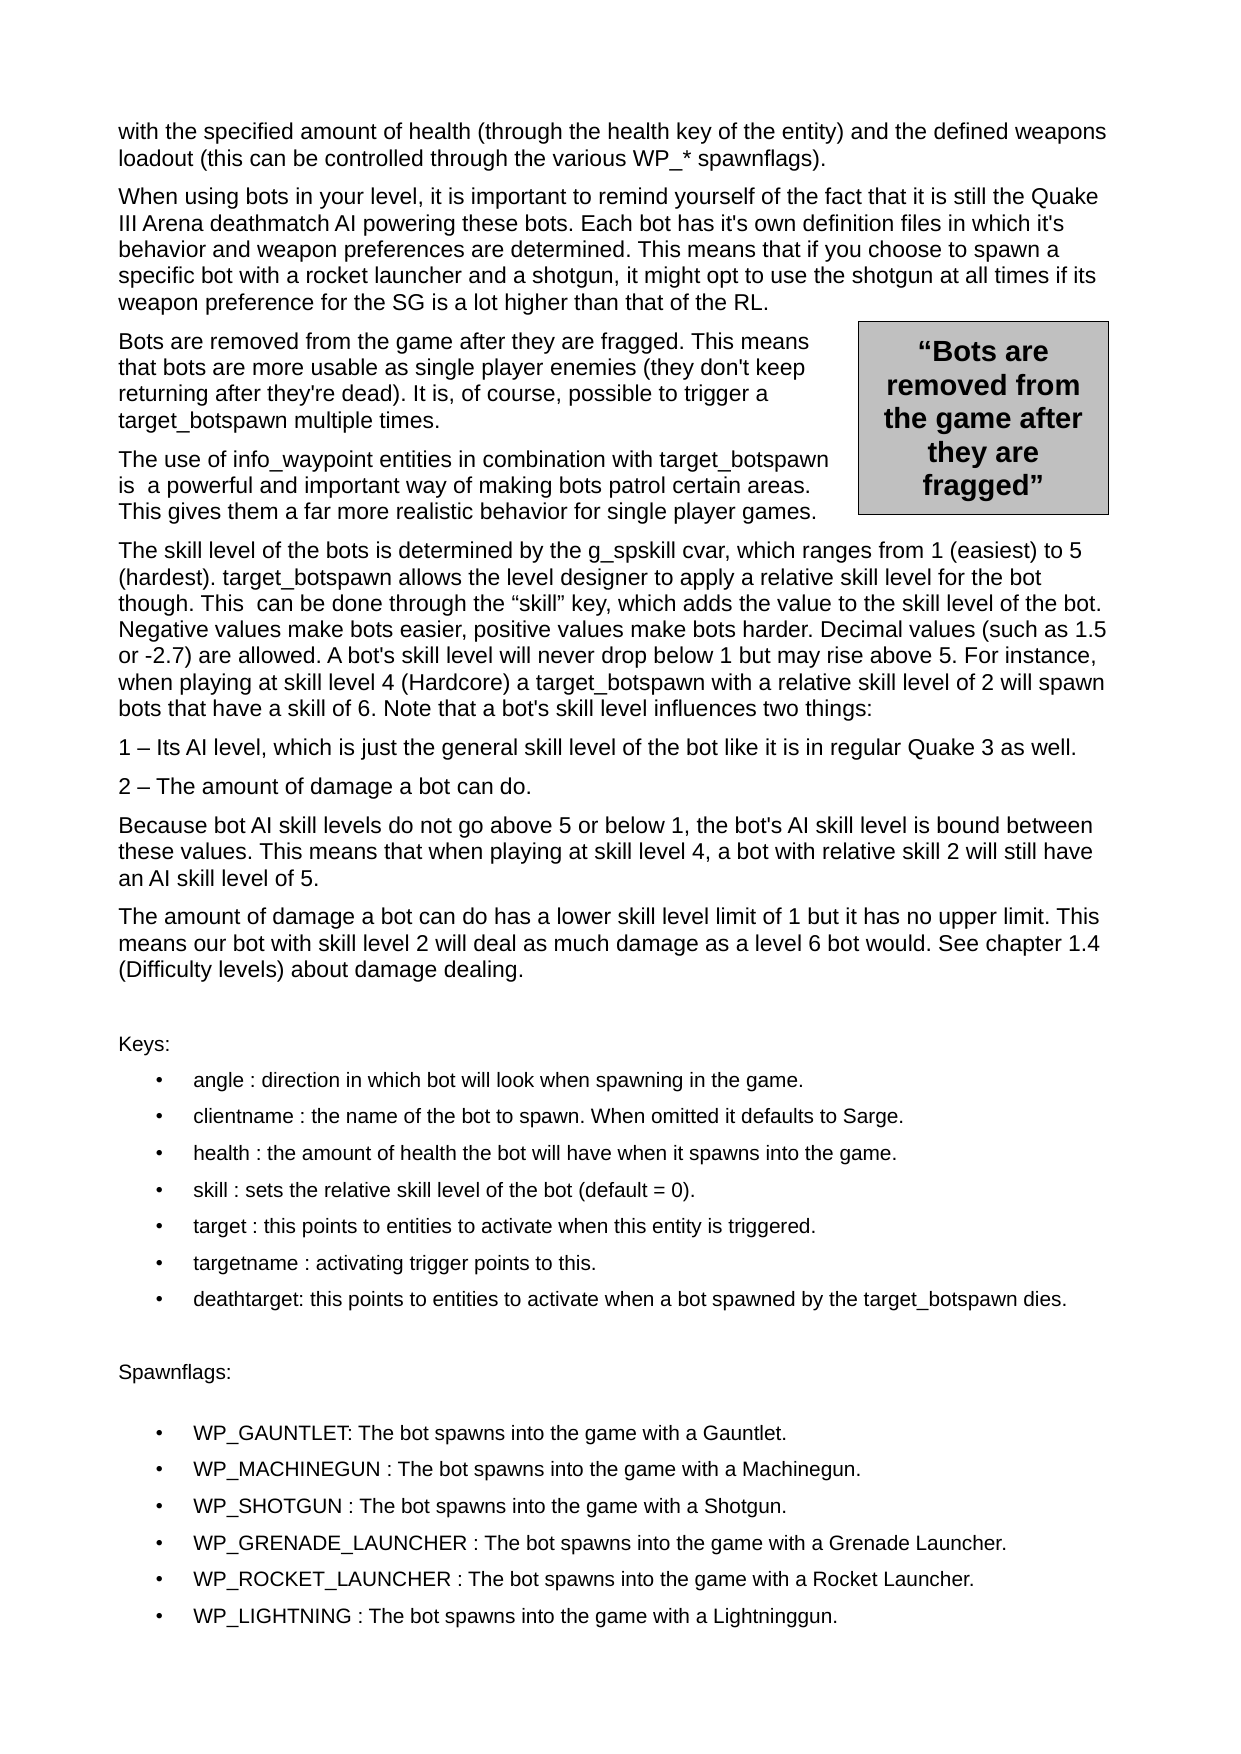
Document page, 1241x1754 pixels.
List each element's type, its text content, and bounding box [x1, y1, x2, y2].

list health : the amount of health the bot will have when it spawns into the game. [156, 1141, 1122, 1165]
text The skill level of the bots is determined by the g_spskill cvar, which ranges from 1 (easiest) to 5 (hardest). target_botspawn allows the level designer to apply a relative skill level for the bot though. This can be done through the “skill” key, which adds the value to the skill level of the bot. Negative values make bots easier, positive values make bots harder. Decimal values (such as 1.5 or -2.7) are allowed. A bot's skill level will never drop below 1 but may rise above 5. For instance, when playing at skill level 4 (Hardcore) a target_botspawn with a relative skill level of 2 will spawn bots that have a skill of 6. Note that a bot's skill level influences two things: [118, 537, 1122, 722]
list target : this points to entities to activate when this entity is triggered. [156, 1214, 1122, 1238]
text 1 – Its AI level, which is just the general skill level of the bot like it is in regular Quake 3 as well. [118, 734, 1122, 760]
text Keys: [118, 1031, 1122, 1055]
list deathtarget: this points to entities to activate when a bot spawned by the target_botspawn dies. [156, 1287, 1122, 1311]
list angle : direction in which bot will look when spawning in the game. [156, 1068, 1122, 1092]
text Because bot AI skill levels do not go above 5 or below 1, the bot's AI skill level is bound between these values. This means that when playing at skill level 4, a bot with relative skill 2 will still have an AI skill level of 5. [118, 812, 1122, 891]
list clientname : the name of the bot to spawn. When omitted it defaults to Sarge. [156, 1104, 1122, 1128]
text The amount of damage a bot can do has a lower skill level limit of 1 but it has no upper limit. This means our bot with skill level 2 will deal as much damage as a level 6 bot would. See chapter 1.4 (Difficulty levels) about damage dealing. [118, 903, 1122, 982]
text When using bots in your level, it is important to remind yourself of the fact that it is still the Quake III Arena deathmatch AI powering these bots. Each bot has it's own definition files in which it's behavior and weapon preferences are determined. This means that if you choose to spawn a specific bot with a rocket launcher and a shotgun, it might opt to use the shotgun at all times if its weapon preference for the SG is a lot higher than that of the RL. [118, 183, 1122, 315]
list WP_LIGHTNING : The bot spawns into the game with a Lightninggun. [156, 1603, 1122, 1627]
text The use of info_waypoint entities in combination with target_botspawn is a powerful and important way of making bots patrol certain areas. This gives them a far more realistic behavior for single player games. [118, 446, 1122, 524]
list WP_GRENADE_LAUNCHER : The bot spawns into the game with a Grenade Launcher. [156, 1530, 1122, 1554]
list WP_SHOTGUN : The bot spawns into the game with a Shotgun. [156, 1494, 1122, 1518]
text 2 – The amount of damage a bot can do. [118, 773, 1122, 799]
list targetname : activating trigger points to this. [156, 1251, 1122, 1275]
list WP_MACHINEGUN : The bot spawns into the game with a Machinegun. [156, 1457, 1122, 1481]
list WP_GAUNTLET: The bot spawns into the game with a Gauntlet. [156, 1421, 1122, 1445]
text Bots are removed from the game after they are fragged. This means that bots are more usable as single player enemies (they don't keep returning after they're dead). It is, of course, possible to trigger a target_botspawn multiple times. [118, 328, 858, 433]
text Spawnflags: [118, 1360, 1122, 1408]
list skill : sets the relative skill level of the bot (default = 0). [156, 1177, 1122, 1202]
list WP_ROCKET_LAUNCHER : The bot spawns into the game with a Rocket Launcher. [156, 1567, 1122, 1591]
text with the specified amount of health (through the health key of the entity) and the defined weapons loadout (this can be controlled through the various WP_* spawnflags). [118, 118, 1122, 171]
